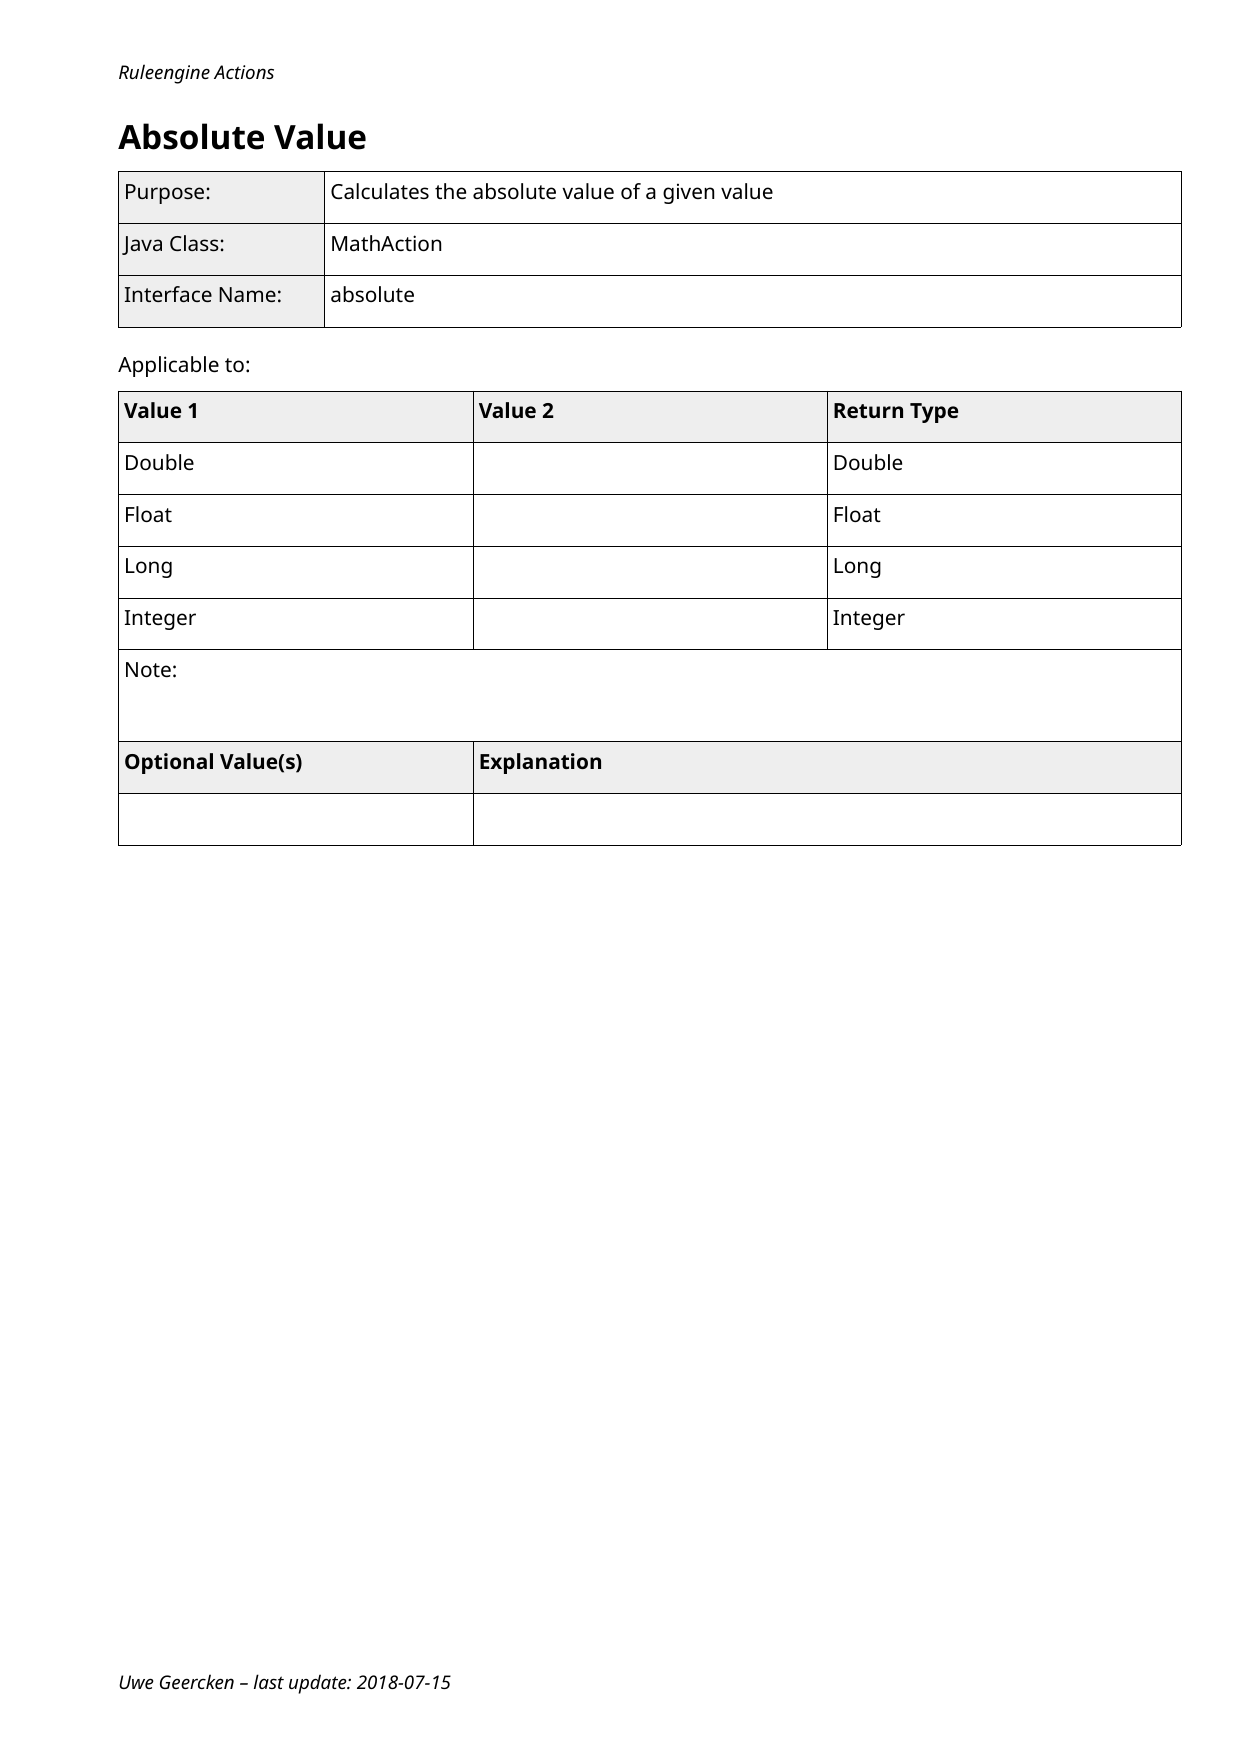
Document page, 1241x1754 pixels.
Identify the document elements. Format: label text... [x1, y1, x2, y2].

table_header Purpose: [119, 172, 324, 223]
table_cell Float [119, 495, 473, 546]
table_cell Note: [119, 650, 1181, 741]
table_cell Double [119, 443, 473, 494]
table_cell Integer [828, 599, 1181, 649]
table_header Value 1 [119, 392, 473, 442]
table_cell Long [828, 547, 1181, 598]
table_cell [474, 794, 1181, 845]
table_cell [474, 547, 827, 598]
table_cell Java Class: [119, 224, 324, 275]
table_header Calculates the absolute value of a given value [325, 172, 1181, 223]
table_cell Long [119, 547, 473, 598]
table_header Return Type [828, 392, 1181, 442]
table_cell Explanation [474, 742, 1181, 793]
text Absolute Value [118, 114, 1181, 159]
table_cell Interface Name: [119, 276, 324, 327]
table_cell Float [828, 495, 1181, 546]
text Applicable to: [118, 350, 1181, 379]
table_cell absolute [325, 276, 1181, 327]
table_header Value 2 [474, 392, 827, 442]
table_cell MathAction [325, 224, 1181, 275]
table_cell [474, 495, 827, 546]
table_cell Double [828, 443, 1181, 494]
table_cell Integer [119, 599, 473, 649]
table_cell [119, 794, 473, 845]
table_cell Optional Value(s) [119, 742, 473, 793]
table_cell [474, 599, 827, 649]
table_cell [474, 443, 827, 494]
